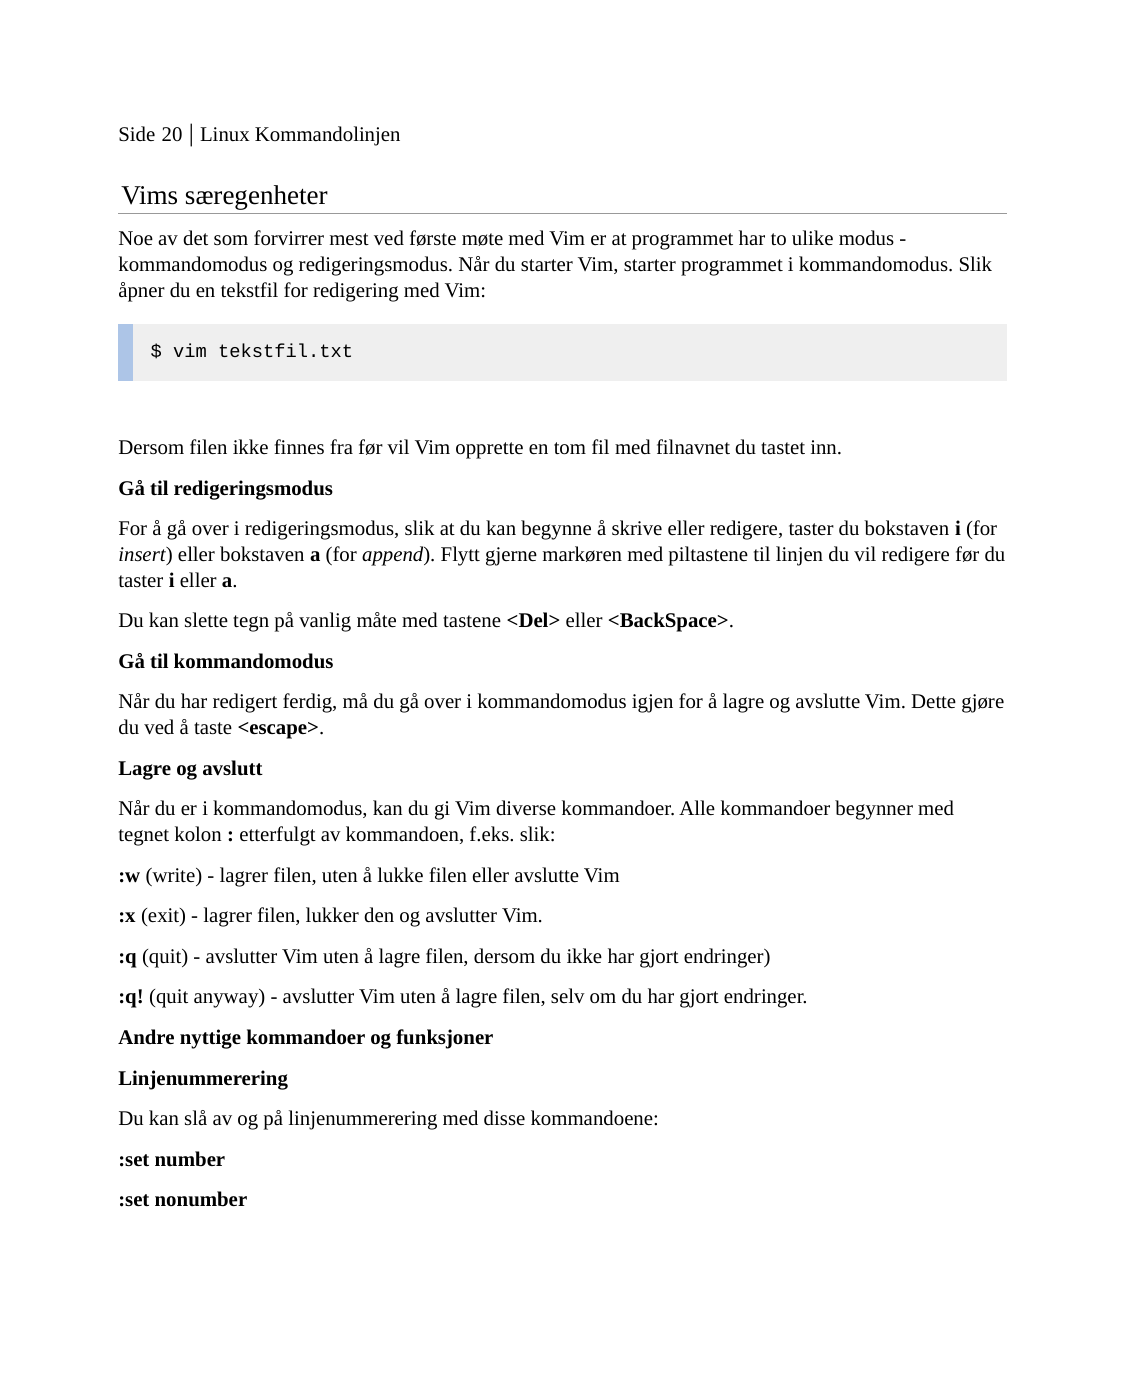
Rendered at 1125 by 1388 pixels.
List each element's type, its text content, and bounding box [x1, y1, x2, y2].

text Dersom filen ikke finnes fra før vil Vim opprette en tom fil med filnavnet du tastet inn. [118, 435, 1007, 459]
text $ vim tekstfil.txt [133, 324, 1007, 381]
text Du kan slette tegn på vanlig måte med tastene <Del> eller <BackSpace>. [118, 608, 1007, 632]
text Du kan slå av og på linjenummerering med disse kommandoene: [118, 1106, 1007, 1130]
subtitle Vims særegenheter [118, 176, 1007, 213]
text :w (write) - lagrer filen, uten å lukke filen eller avslutte Vim [118, 863, 1007, 887]
text Når du har redigert ferdig, må du gå over i kommandomodus igjen for å lagre og avslutte Vim. Dette gjøre du ved å taste <escape>. [118, 689, 1007, 739]
text :x (exit) - lagrer filen, lukker den og avslutter Vim. [118, 903, 1007, 927]
text :q (quit) - avslutter Vim uten å lagre filen, dersom du ikke har gjort endringer) [118, 944, 1007, 968]
text :q! (quit anyway) - avslutter Vim uten å lagre filen, selv om du har gjort endringer. [118, 984, 1007, 1008]
text Lagre og avslutt [118, 756, 1007, 780]
text Noe av det som forvirrer mest ved første møte med Vim er at programmet har to ulike modus - kommandomodus og redigeringsmodus. Når du starter Vim, starter programmet i kommandomodus. Slik åpner du en tekstfil for redigering med Vim: [118, 226, 1007, 302]
text Når du er i kommandomodus, kan du gi Vim diverse kommandoer. Alle kommandoer begynner med tegnet kolon : etterfulgt av kommandoen, f.eks. slik: [118, 796, 1007, 846]
text :set nonumber [118, 1187, 1007, 1211]
text :set number [118, 1146, 1007, 1171]
text For å gå over i redigeringsmodus, slik at du kan begynne å skrive eller redigere, taster du bokstaven i (for insert) eller bokstaven a (for append). Flytt gjerne markøren med piltastene til linjen du vil redigere før du taster i eller a. [118, 516, 1007, 592]
text Gå til redigeringsmodus [118, 475, 1007, 499]
text Andre nyttige kommandoer og funksjoner [118, 1025, 1007, 1049]
text Gå til kommandomodus [118, 649, 1007, 673]
text Linjenummerering [118, 1065, 1007, 1089]
